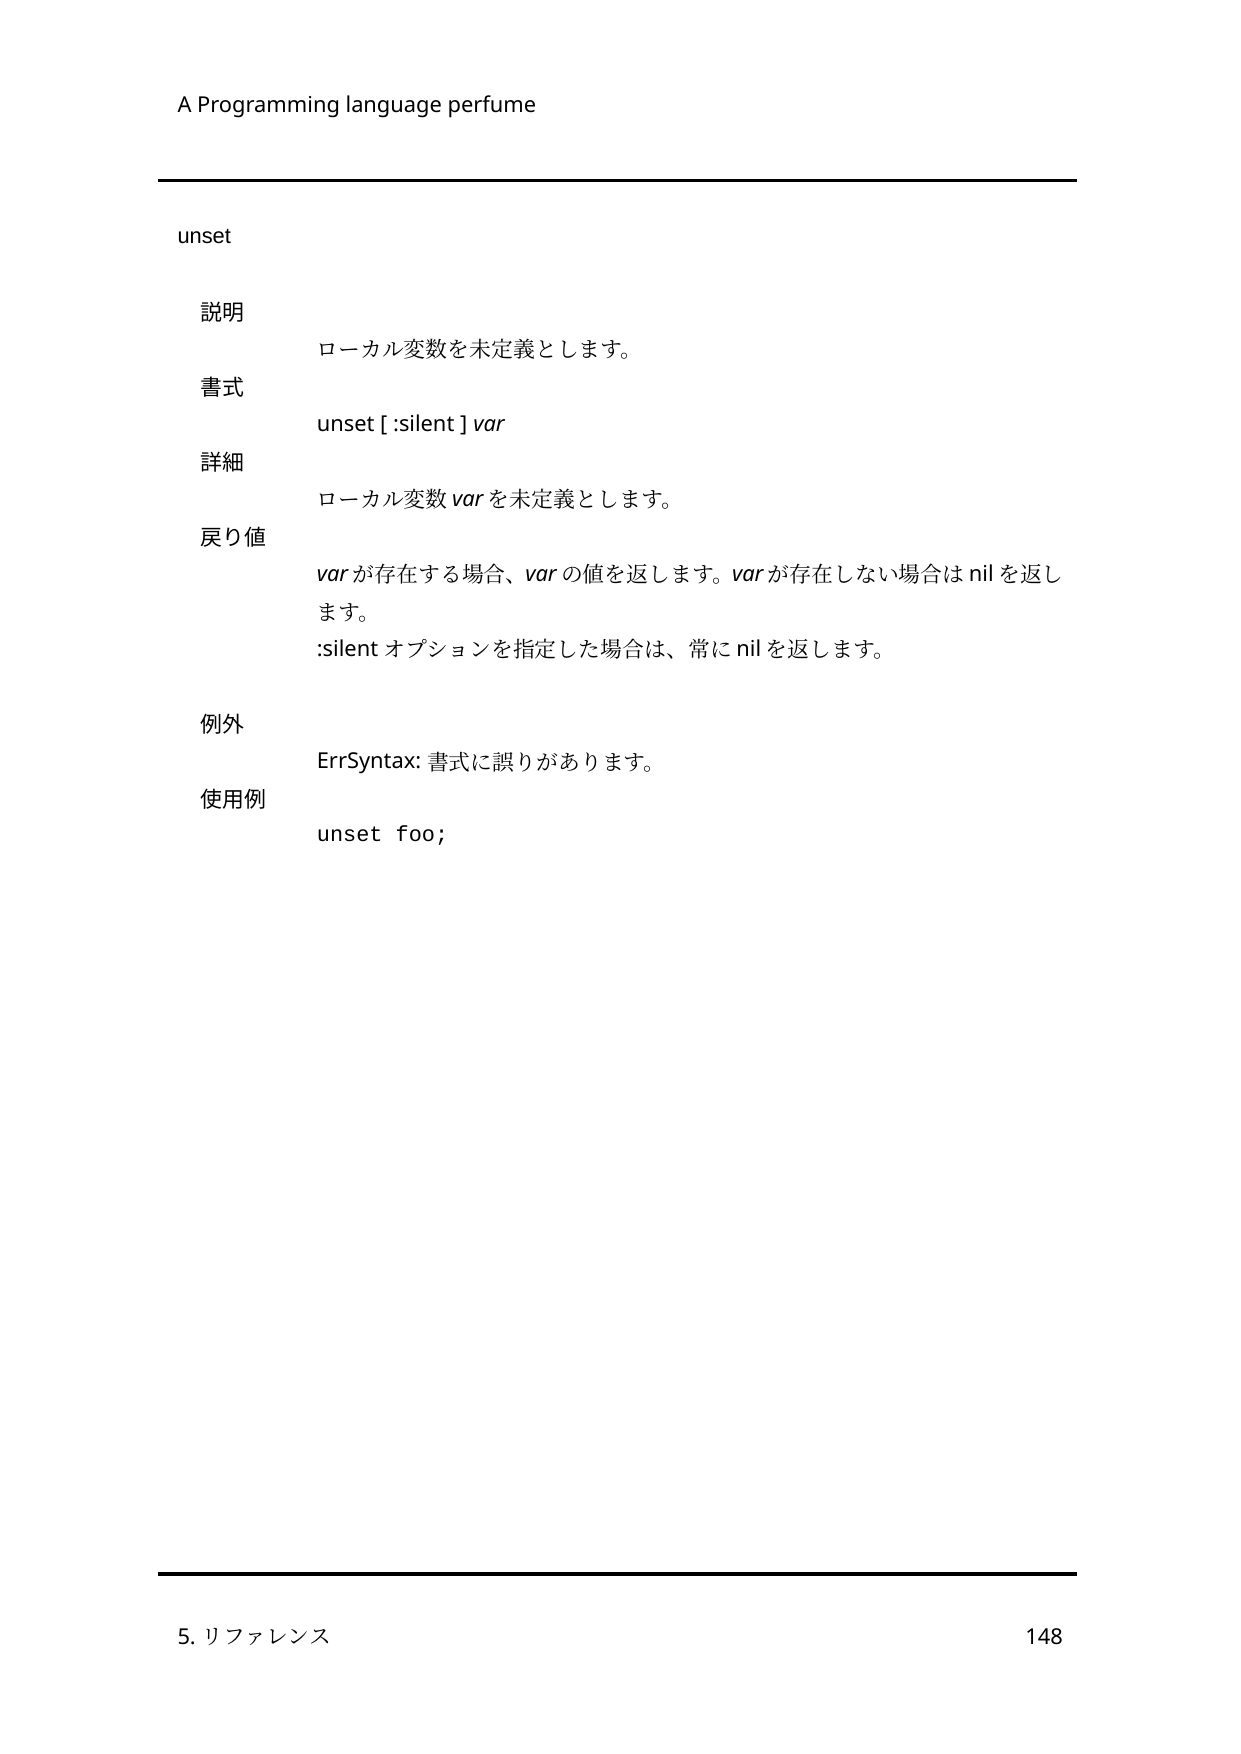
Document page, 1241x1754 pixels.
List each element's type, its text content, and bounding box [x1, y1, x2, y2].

table_cell 書式 [200, 367, 317, 442]
table_header ローカル変数を未定義とします。 [317, 292, 1063, 367]
table_cell ErrSyntax: 書式に誤りがあります。 [317, 679, 1063, 779]
table_cell varが存在する場合、varの値を返します。varが存在しない場合はnilを返します。 :silent オプションを指定した場合は、常にnilを返します。 [317, 517, 1063, 679]
table_cell 例外 [200, 679, 317, 779]
table_cell 戻り値 [200, 517, 317, 679]
table_cell 詳細 [200, 442, 317, 517]
table_cell unset foo; [317, 779, 1063, 854]
table_cell ローカル変数varを未定義とします。 [317, 442, 1063, 517]
subtitle unset [177, 217, 1063, 254]
table_cell 使用例 [200, 779, 317, 854]
table_cell unset [ :silent ] var [317, 367, 1063, 442]
table_header 説明 [200, 292, 317, 367]
